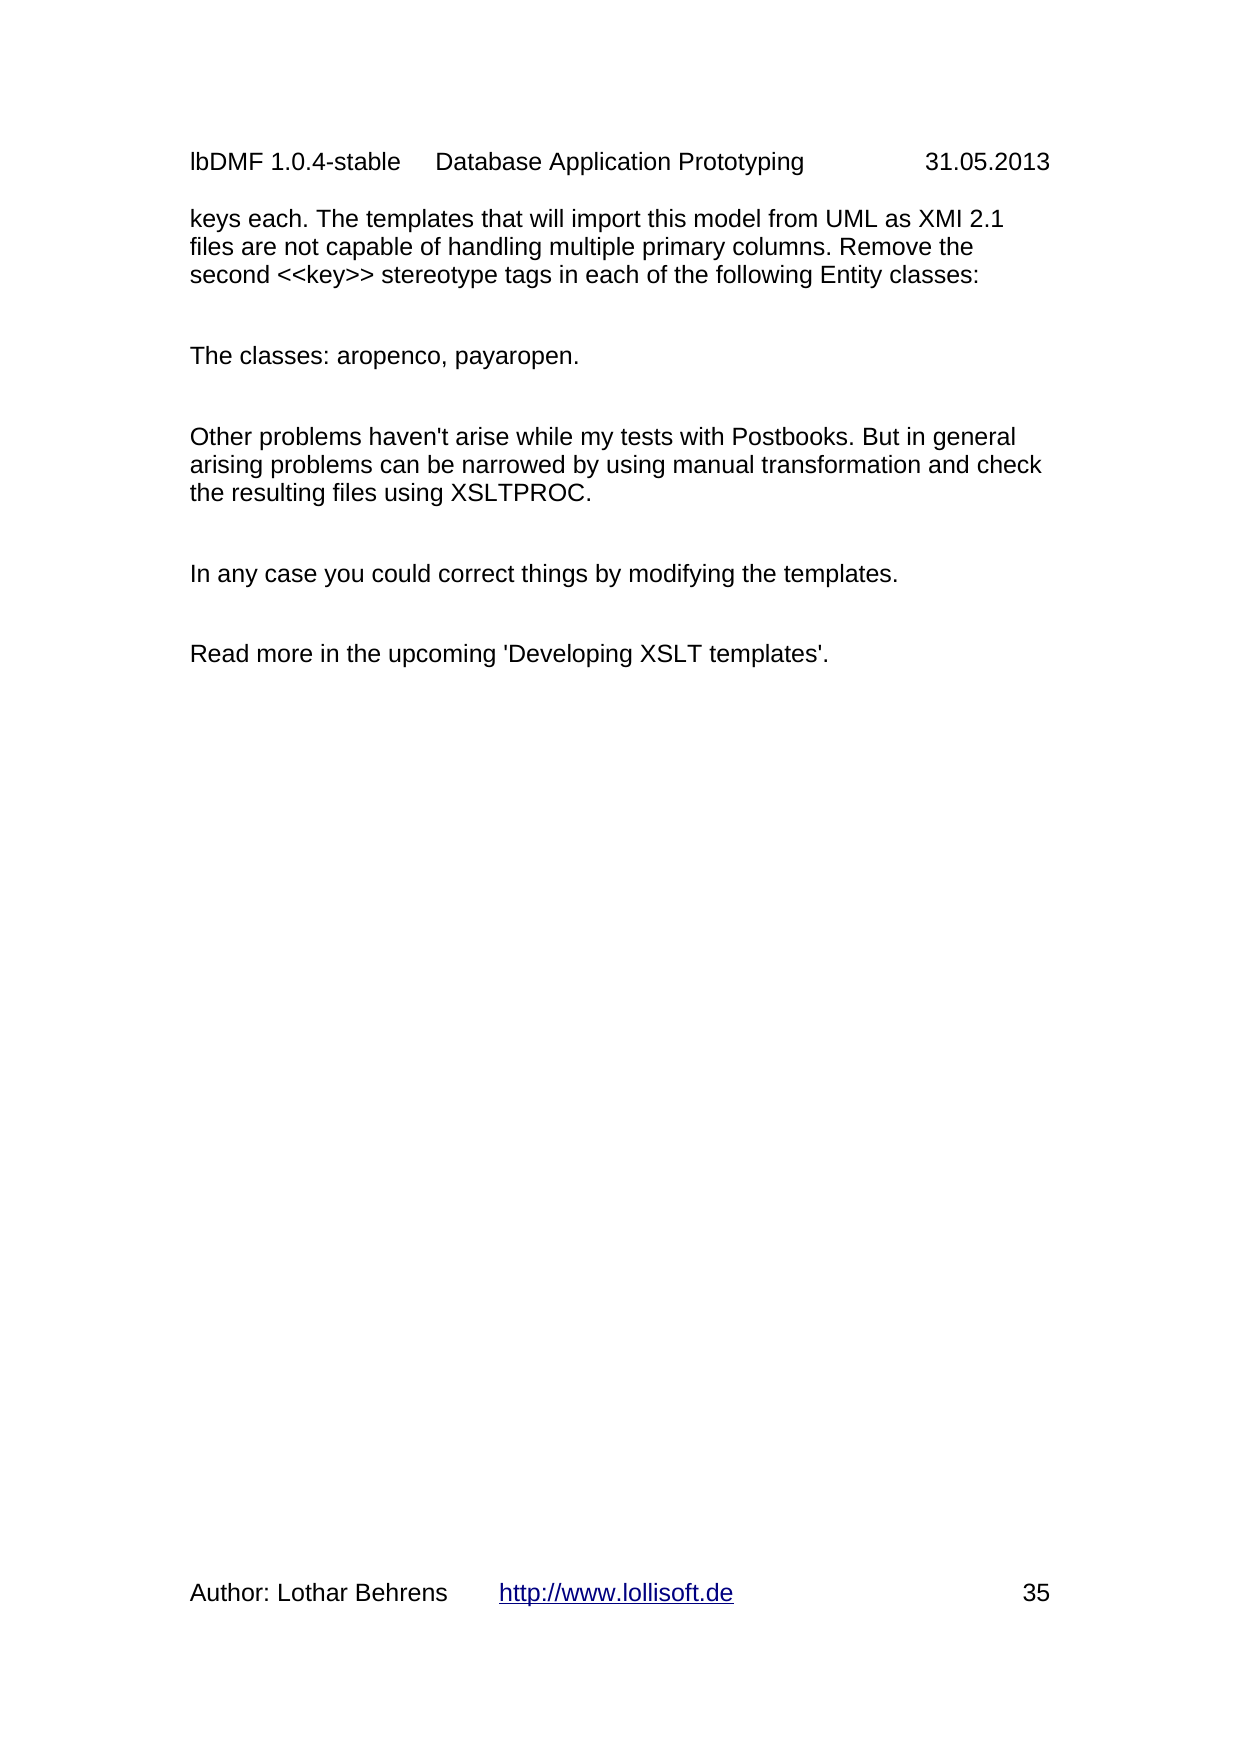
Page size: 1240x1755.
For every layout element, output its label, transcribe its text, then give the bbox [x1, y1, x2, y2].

text keys each. The templates that will import this model from UML as XMI 2.1 files are not capable of handling multiple primary columns. Remove the second <<key>> stereotype tags in each of the following Entity classes: [189, 205, 1050, 289]
text In any case you could correct things by modifying the templates. [189, 559, 1050, 587]
text Other problems haven't arise while my tests with Postbooks. But in general arising problems can be narrowed by using manual transformation and check the resulting files using XSLTPROC. [189, 423, 1050, 507]
text Read more in the upcoming 'Developing XSLT templates'. [189, 640, 1050, 668]
text The classes: aropenco, payaropen. [189, 342, 1050, 370]
